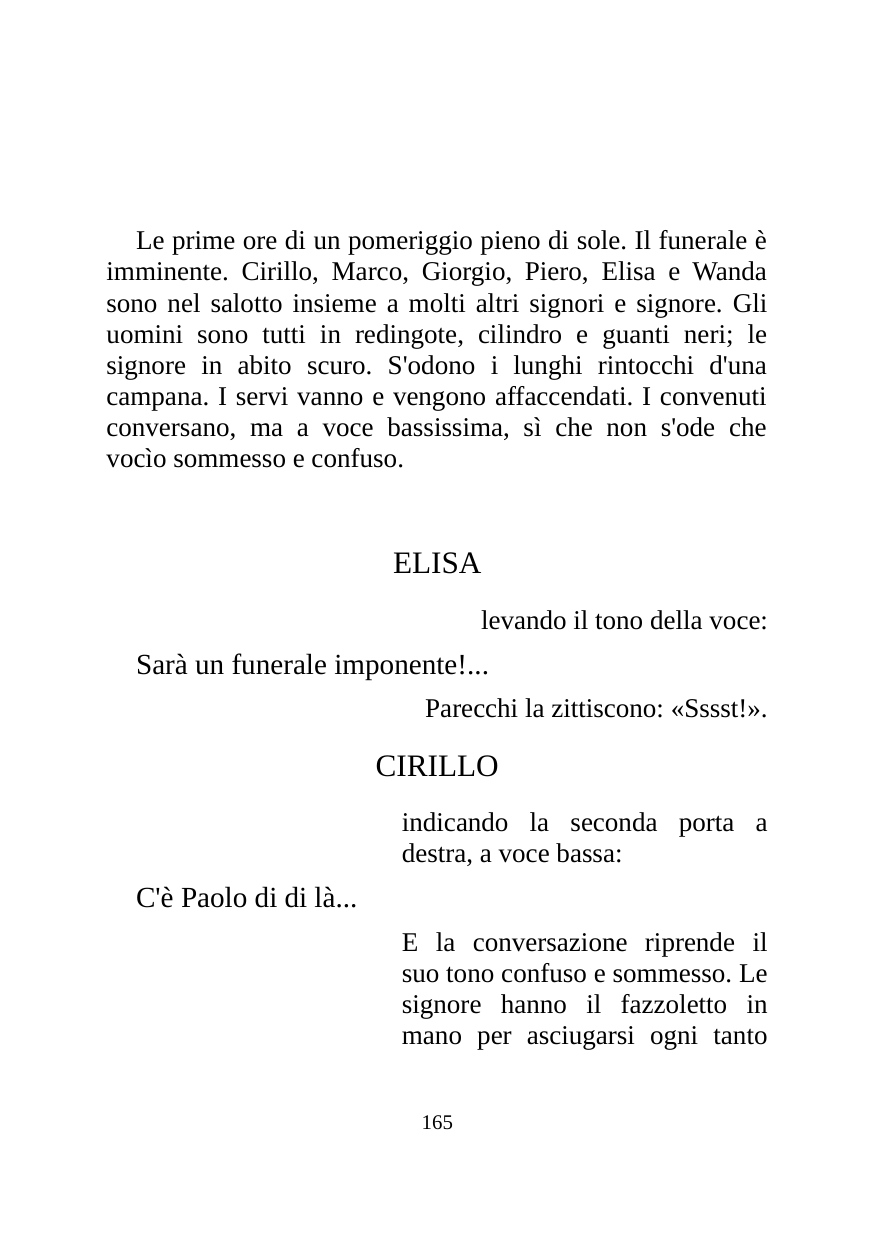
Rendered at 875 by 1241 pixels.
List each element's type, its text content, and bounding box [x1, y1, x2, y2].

text Sarà un funerale imponente!... [106, 647, 768, 680]
text CIRILLO [106, 747, 768, 783]
text C'è Paolo di di là... [106, 880, 768, 914]
text Le prime ore di un pomeriggio pieno di sole. Il funerale è imminente. Cirillo, Marco, Giorgio, Piero, Elisa e Wanda sono nel salotto insieme a molti altri signori e signore. Gli uomini sono tutti in redingote, cilindro e guanti neri; le signore in abito scuro. S'odono i lunghi rintocchi d'una campana. I servi vanno e vengono affaccendati. I convenuti conversano, ma a voce bassissima, sì che non s'ode che vocìo sommesso e confuso. [106, 224, 768, 473]
text ELISA [106, 544, 768, 580]
text indicando la seconda porta a destra, a voce bassa: [402, 806, 768, 868]
text levando il tono della voce: [402, 604, 768, 635]
text E la conversazione riprende il suo tono confuso e sommesso. Le signore hanno il fazzoletto in mano per asciugarsi ogni tanto [402, 926, 768, 1050]
text Parecchi la zittiscono: «Sssst!». [402, 692, 768, 723]
